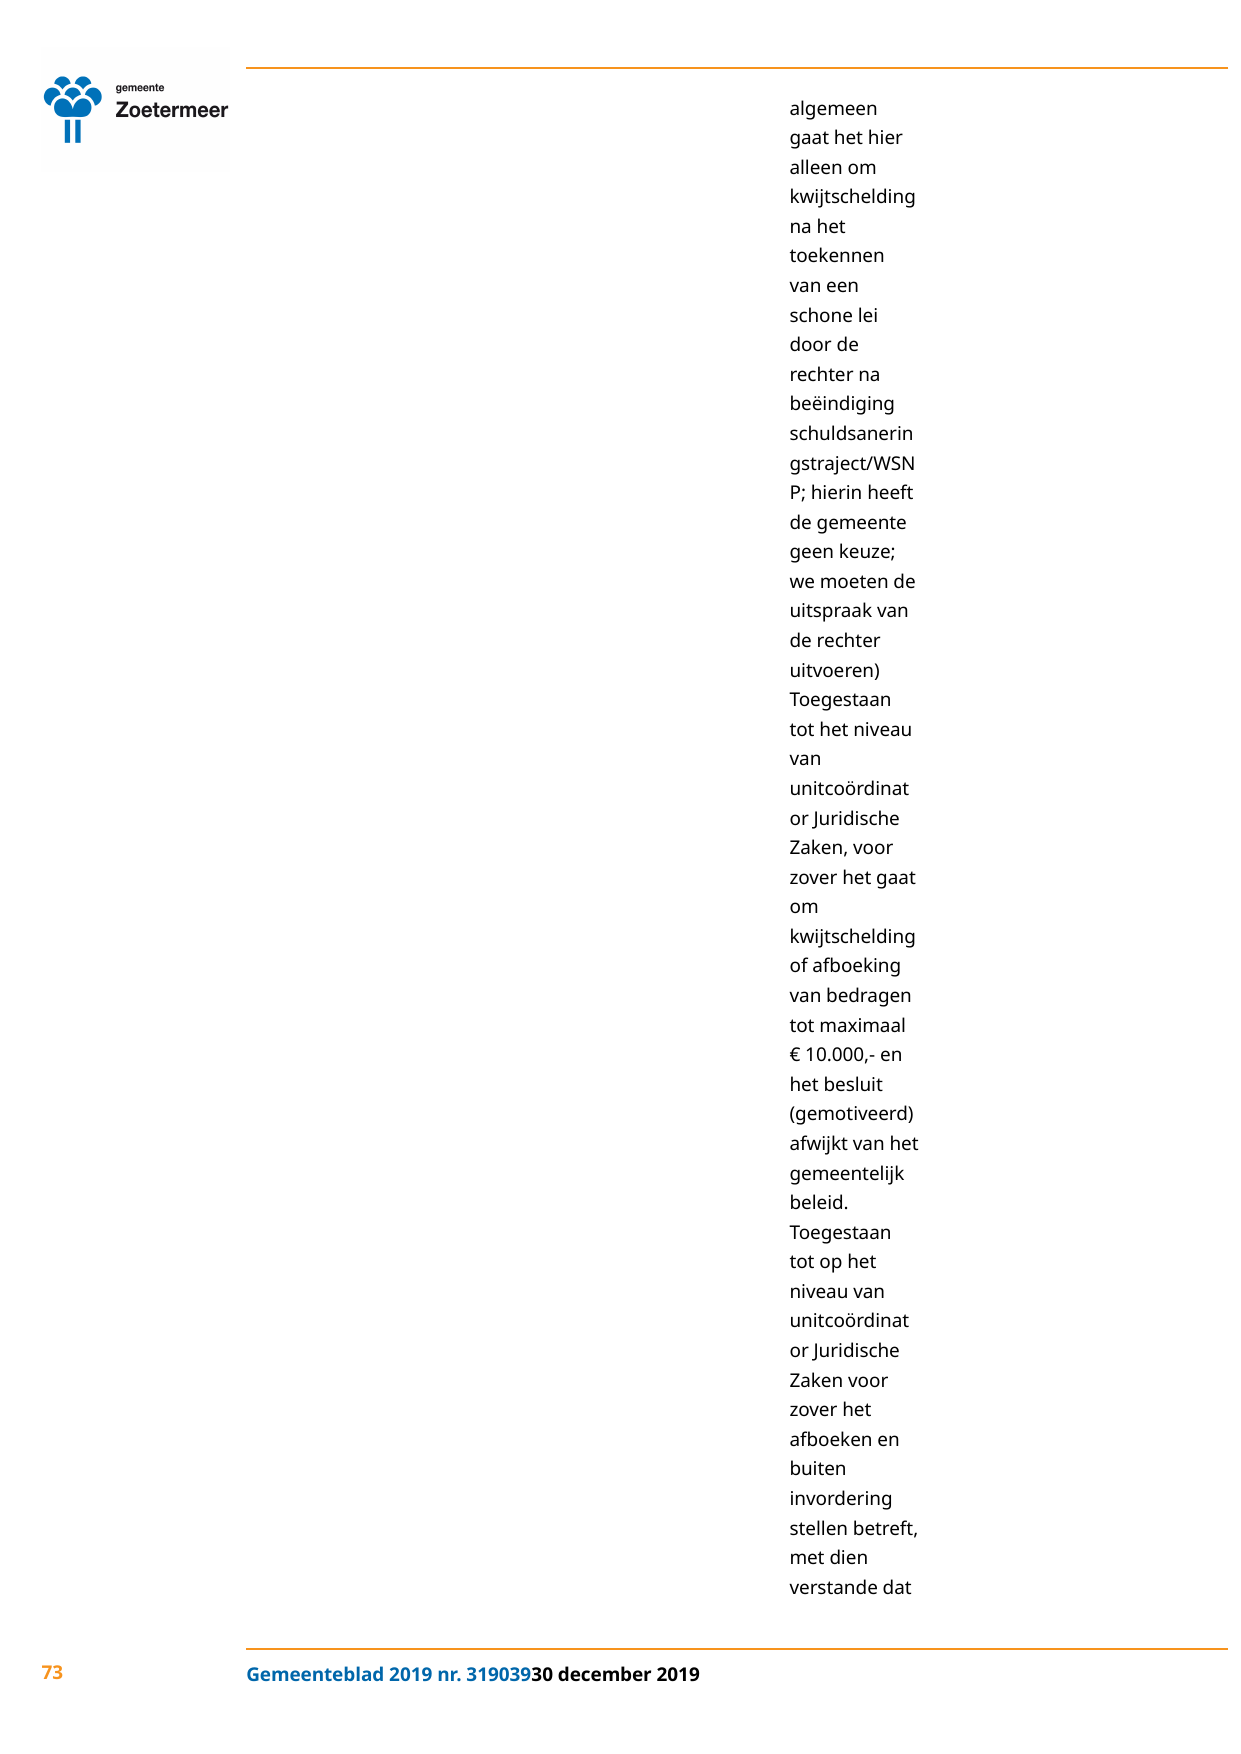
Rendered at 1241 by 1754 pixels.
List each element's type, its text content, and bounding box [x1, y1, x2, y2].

table_cell [571, 95, 680, 1600]
table_cell [920, 95, 1051, 1600]
picture [41, 47, 231, 172]
table_cell algemeen gaat het hier alleen om kwijtschelding na het toekennen van een schone lei door de rechter na beëindiging schuldsaneringstraject/WSNP; hierin heeft de gemeente geen keuze; we moeten de uitspraak van de rechter uitvoeren) Toegestaan tot het niveau van unitcoördinator Juridische Zaken, voor zover het gaat om kwijtschelding of afboeking van bedragen tot maximaal € 10.000,- en het besluit (gemotiveerd) afwijkt van het gemeentelijk beleid. Toegestaan tot op het niveau van unitcoördinator Juridische Zaken voor zover het afboeken en buiten invordering stellen betreft, met dien verstande dat [789, 95, 920, 1600]
table_cell [680, 95, 789, 1600]
table_cell [248, 95, 571, 1600]
